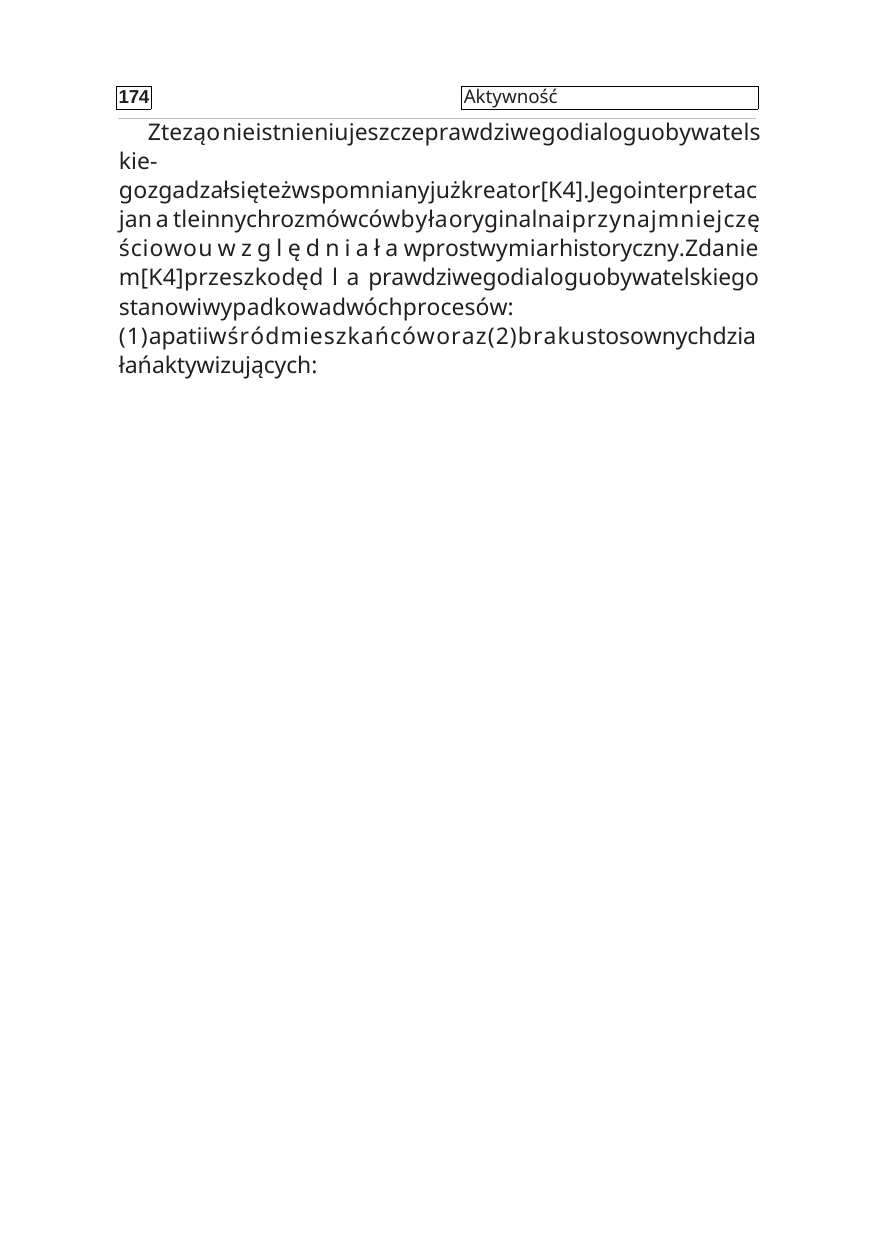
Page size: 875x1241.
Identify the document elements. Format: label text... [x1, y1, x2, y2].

text Zteząonieistnieniujeszczeprawdziwegodialoguobywatelskie-gozgadzałsięteżwspomnianyjużkreator[K4].Jegointerpretacjanatleinnychrozmówcówbyłaoryginalnaiprzynajmniejczęściowouwzględniaławprostwymiarhistoryczny.Zdaniem[K4]przeszkodędlaprawdziwegodialoguobywatelskiegostanowiwypadkowadwóchprocesów:(1)apatiiwśródmieszkańcóworaz(2)brakustosownychdziałańaktywizujących: [119, 117, 762, 379]
